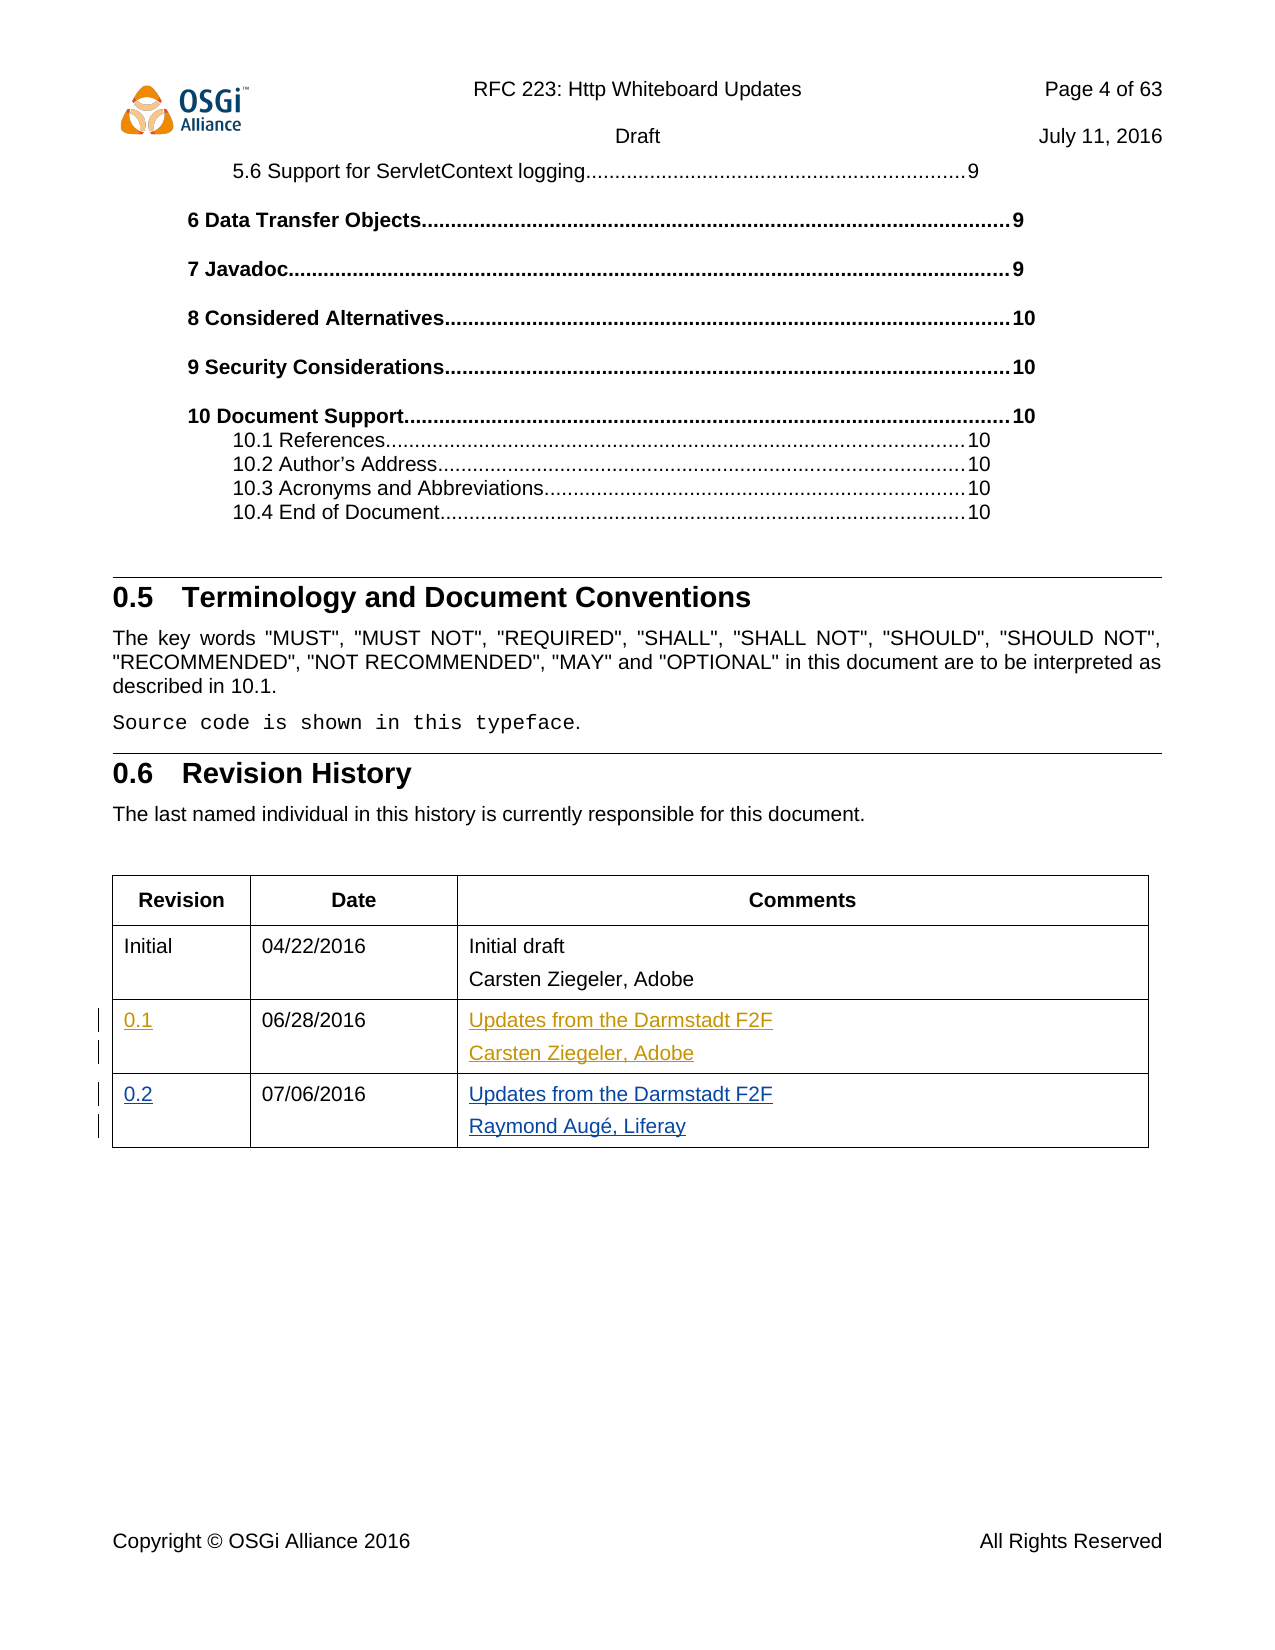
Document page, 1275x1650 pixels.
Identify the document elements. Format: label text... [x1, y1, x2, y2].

subtitle Terminology and Document Conventions [112, 578, 1162, 613]
picture [113, 78, 257, 142]
text 10.3 Acronyms and Abbreviations 10 [232, 476, 1162, 499]
text 10.1 References 10 [232, 428, 1162, 452]
table_cell 0.1 [113, 1000, 250, 1073]
table_header Comments [458, 876, 1148, 925]
table_cell Initial [113, 926, 250, 999]
table_cell Initial draft Carsten Ziegeler, Adobe [458, 926, 1148, 999]
text 10 Document Support 10 [187, 404, 1162, 428]
text 5.6 Support for ServletContext logging 9 [232, 159, 1162, 183]
table_cell 0.2 [113, 1074, 250, 1147]
text 10.2 Author’s Address 10 [232, 452, 1162, 476]
table_header Date [251, 876, 457, 925]
text 10.4 End of Document 10 [232, 499, 1162, 523]
table_cell 2016-04-22 [251, 926, 457, 999]
table_cell Updates from the Darmstadt F2F Raymond Augé, Liferay [458, 1074, 1148, 1147]
table_cell 2016-07-06 [251, 1074, 457, 1147]
text 8 Considered Alternatives 10 [187, 306, 1162, 330]
text Source code is shown in this typeface. [112, 710, 1162, 736]
text 7 Javadoc 9 [187, 257, 1162, 281]
text 6 Data Transfer Objects 9 [187, 208, 1162, 232]
table_cell Updates from the Darmstadt F2F Carsten Ziegeler, Adobe [458, 1000, 1148, 1073]
table_header Revision [113, 876, 250, 925]
text 9 Security Considerations 10 [187, 355, 1162, 379]
text The key words "MUST", "MUST NOT", "REQUIRED", "SHALL", "SHALL NOT", "SHOULD", "SHOULD NOT", "RECOMMENDED", "NOT RECOMMENDED", "MAY" and "OPTIONAL" in this document are to be interpreted as described in 10.1. [112, 626, 1162, 698]
table_cell 2016-06-28 [251, 1000, 457, 1073]
subtitle Revision History [112, 754, 1162, 789]
text The last named individual in this history is currently responsible for this document. [112, 802, 1162, 826]
